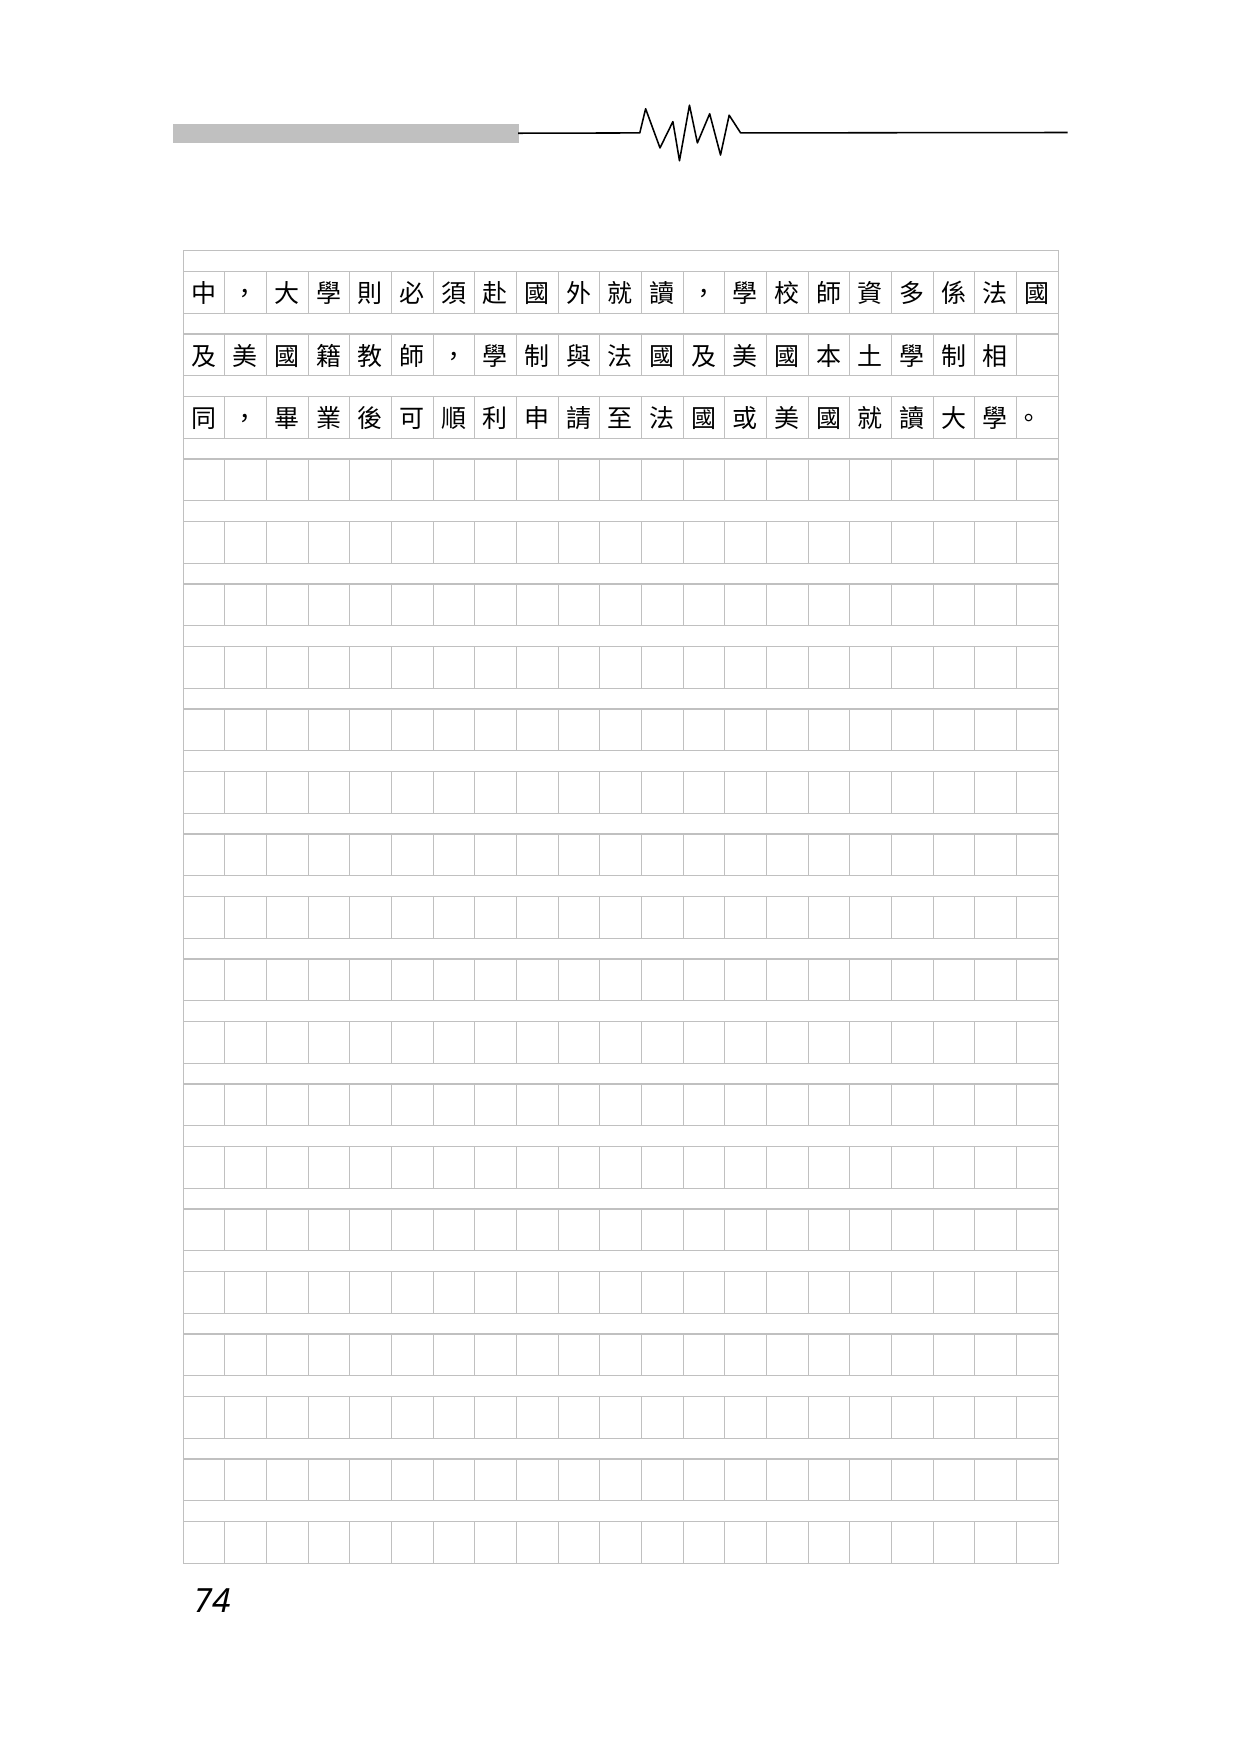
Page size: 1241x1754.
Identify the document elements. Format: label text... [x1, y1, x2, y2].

text 師 [809, 272, 849, 313]
text 相 [975, 335, 1016, 375]
text ， [434, 335, 474, 375]
text 多 [892, 272, 933, 313]
text 國 [809, 397, 849, 438]
text ， [225, 397, 266, 438]
text [184, 376, 1058, 396]
text 學 [309, 272, 349, 313]
text ， [225, 272, 266, 313]
text 法 [642, 397, 683, 438]
text 中 [184, 272, 224, 313]
text 與 [559, 335, 599, 375]
text [1017, 335, 1058, 375]
text 及 [684, 335, 724, 375]
text 美 [767, 397, 808, 438]
text 學 [725, 272, 766, 313]
text 及 [184, 335, 224, 375]
text [184, 251, 1058, 271]
text 制 [934, 335, 974, 375]
text 係 [934, 272, 974, 313]
text 赴 [475, 272, 516, 313]
text 師 [392, 335, 433, 375]
text 至 [600, 397, 641, 438]
text 可 [392, 397, 433, 438]
text 畢 [267, 397, 308, 438]
text 申 [517, 397, 558, 438]
text 須 [434, 272, 474, 313]
text 國 [767, 335, 808, 375]
text 大 [934, 397, 974, 438]
text 資 [850, 272, 891, 313]
text 業 [309, 397, 349, 438]
text 學 [892, 335, 933, 375]
text 同 [184, 397, 224, 438]
text 國 [642, 335, 683, 375]
text 籍 [309, 335, 349, 375]
text 法 [975, 272, 1016, 313]
text 或 [725, 397, 766, 438]
text 美 [725, 335, 766, 375]
text 外 [559, 272, 599, 313]
text 土 [850, 335, 891, 375]
text 美 [225, 335, 266, 375]
text 國 [517, 272, 558, 313]
text 國 [267, 335, 308, 375]
text 必 [392, 272, 433, 313]
text 大 [267, 272, 308, 313]
text 則 [350, 272, 391, 313]
text 教 [350, 335, 391, 375]
text ， [684, 272, 724, 313]
text 校 [767, 272, 808, 313]
text 制 [517, 335, 558, 375]
text 讀 [642, 272, 683, 313]
text 國 [684, 397, 724, 438]
text 學 [975, 397, 1016, 438]
text 順 [434, 397, 474, 438]
text 利 [475, 397, 516, 438]
text 就 [850, 397, 891, 438]
text 就 [600, 272, 641, 313]
text 讀 [892, 397, 933, 438]
text 本 [809, 335, 849, 375]
text 請 [559, 397, 599, 438]
text 後 [350, 397, 391, 438]
text 。 [1017, 397, 1058, 438]
text [184, 314, 1058, 333]
text 法 [600, 335, 641, 375]
text 學 [475, 335, 516, 375]
text 國 [1017, 272, 1058, 313]
